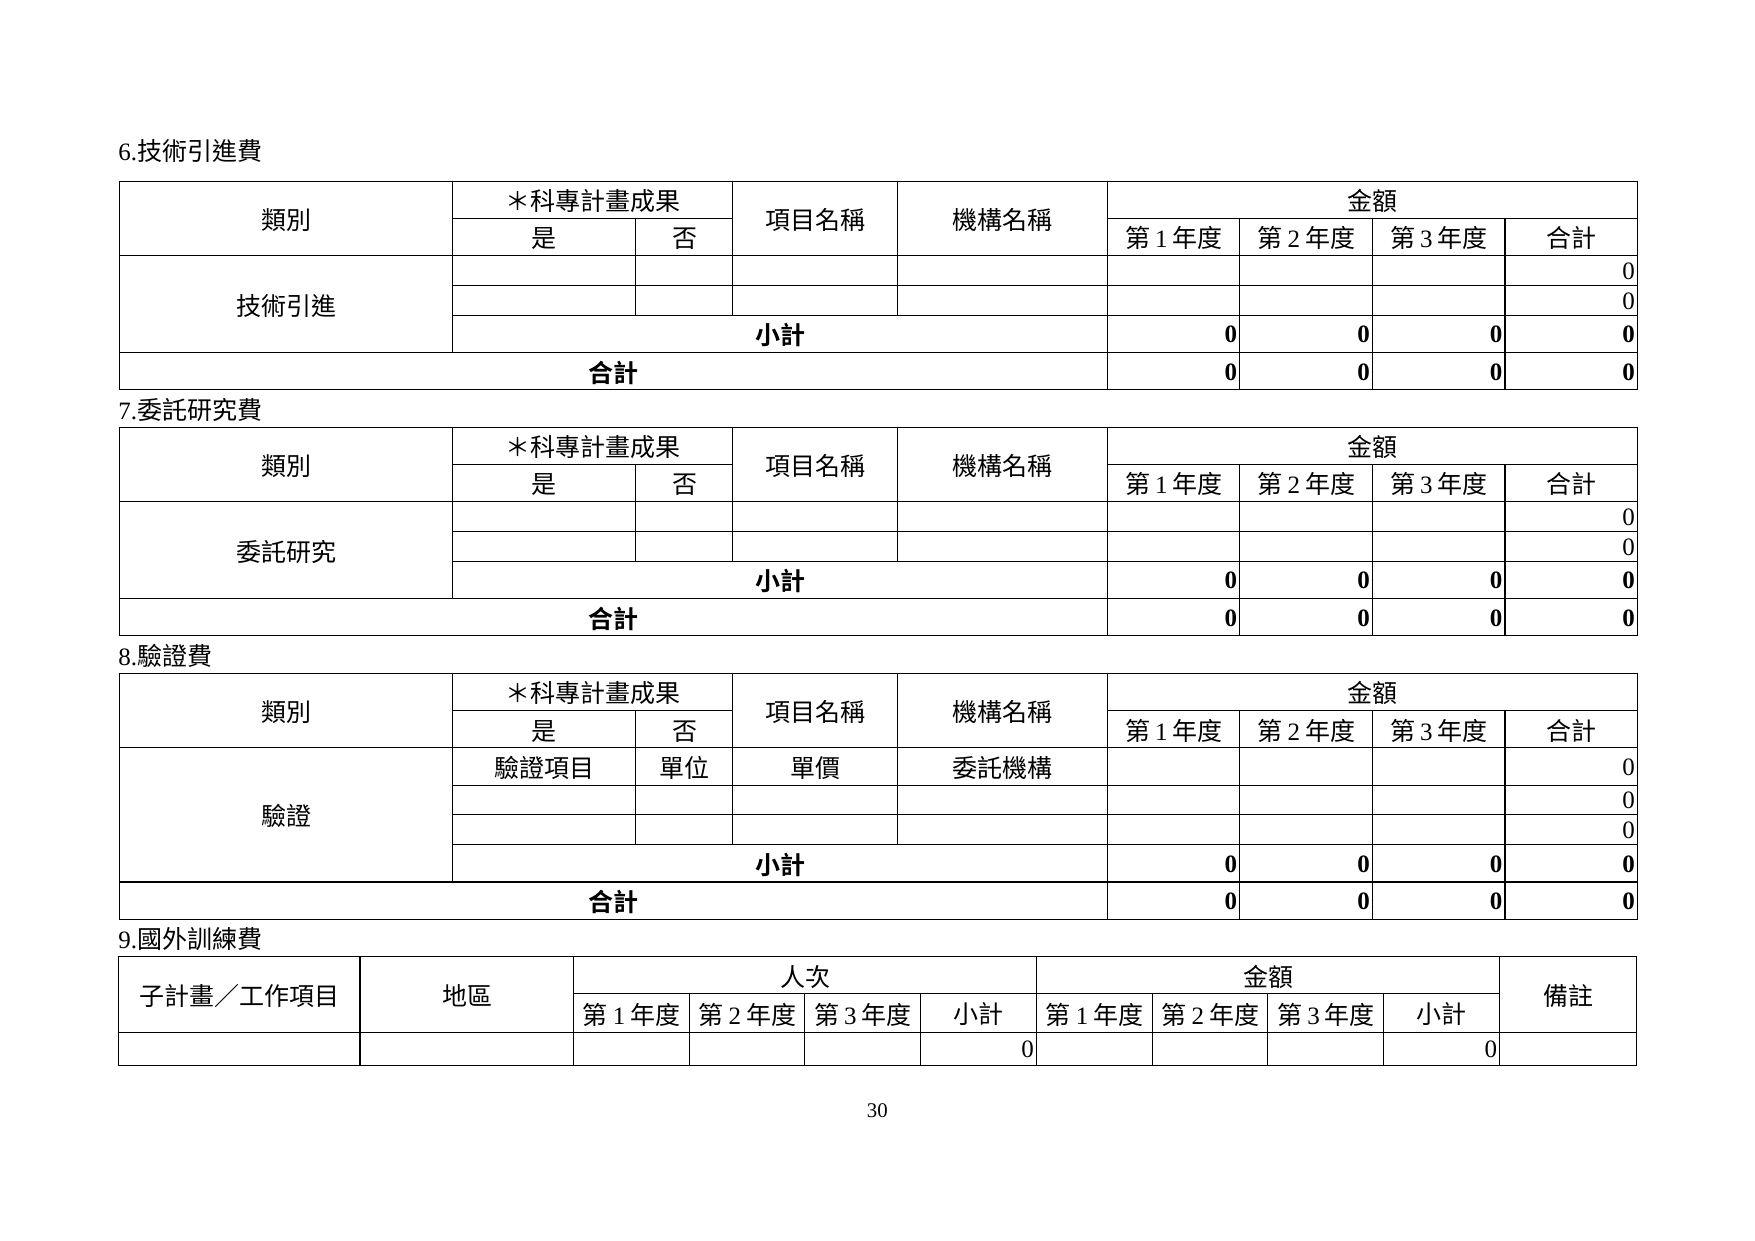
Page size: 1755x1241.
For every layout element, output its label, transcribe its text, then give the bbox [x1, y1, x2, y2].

table_cell 0 [1373, 562, 1504, 598]
table_cell 0 [1240, 316, 1372, 352]
table_cell [636, 786, 732, 814]
table_cell 0 [1506, 353, 1637, 389]
table_cell [1373, 286, 1504, 315]
table_cell [898, 786, 1107, 814]
table_header 金額 [1037, 957, 1499, 993]
table_cell 是 [453, 465, 635, 501]
table_cell 0 [1506, 256, 1637, 285]
table_cell 第1年度 [1108, 711, 1239, 747]
table_header 類別 [120, 428, 452, 501]
table_header 類別 [120, 182, 452, 255]
table_header 地區 [361, 957, 573, 1032]
table_cell 合計 [1506, 219, 1637, 255]
table_cell [1108, 286, 1239, 315]
table_header 機構名稱 [898, 182, 1107, 255]
table_cell 小計 [453, 316, 1107, 352]
table_cell 0 [1240, 562, 1372, 598]
table_cell [574, 1033, 689, 1065]
table_header 人次 [574, 957, 1036, 993]
table_header 項目名稱 [733, 674, 897, 747]
table_cell 0 [1373, 353, 1504, 389]
table_cell [898, 256, 1107, 285]
table_cell 合計 [120, 353, 1107, 389]
table_cell 0 [1506, 815, 1637, 844]
table_cell [1373, 786, 1504, 814]
text 8.驗證費 [118, 636, 1636, 673]
table_cell 技術引進 [120, 256, 452, 352]
table_cell 驗證 [120, 748, 452, 881]
table_cell 0 [1506, 316, 1637, 352]
table_cell [733, 502, 897, 531]
table_cell [1268, 1033, 1383, 1065]
table_cell 合計 [120, 599, 1107, 635]
table_cell 0 [1373, 845, 1504, 881]
text 6.技術引進費 [118, 131, 1636, 168]
table_cell [1108, 256, 1239, 285]
table_cell [1373, 502, 1504, 531]
table_cell [1240, 286, 1372, 315]
table_cell [1108, 815, 1239, 844]
table_header ＊科專計畫成果 [453, 674, 732, 710]
table_cell 0 [1506, 286, 1637, 315]
table_cell [1373, 815, 1504, 844]
table_cell [453, 256, 635, 285]
table_cell 單位 [636, 748, 732, 784]
table_cell 小計 [453, 562, 1107, 598]
table_header 金額 [1108, 428, 1637, 464]
table_cell 0 [1506, 599, 1637, 635]
table_cell 0 [1384, 1033, 1499, 1065]
table_cell 第2年度 [1153, 994, 1267, 1032]
table_cell [1240, 815, 1372, 844]
table_cell 第2年度 [1240, 711, 1372, 747]
table_cell [898, 532, 1107, 561]
table_cell 0 [1108, 883, 1239, 919]
table_cell [898, 502, 1107, 531]
table_cell 第1年度 [574, 994, 689, 1032]
table_cell 0 [1240, 353, 1372, 389]
table_cell [1108, 786, 1239, 814]
table_cell 第1年度 [1108, 465, 1239, 501]
table_cell [733, 256, 897, 285]
table_cell [1108, 532, 1239, 561]
table_cell [1108, 502, 1239, 531]
table_cell 0 [921, 1033, 1036, 1065]
table_cell 0 [1506, 532, 1637, 561]
table_cell 小計 [453, 845, 1107, 881]
table_cell 0 [1506, 502, 1637, 531]
table_cell 合計 [120, 883, 1107, 919]
table_cell [453, 815, 635, 844]
table_cell [361, 1033, 573, 1065]
table_cell 小計 [921, 994, 1036, 1032]
table_cell 0 [1240, 883, 1372, 919]
table_cell 單價 [733, 748, 897, 784]
table_cell 0 [1240, 845, 1372, 881]
table_cell 0 [1240, 599, 1372, 635]
table_cell 0 [1373, 599, 1504, 635]
table_cell [453, 786, 635, 814]
table_cell 否 [636, 711, 732, 747]
table_header 金額 [1108, 182, 1637, 218]
table_cell [453, 532, 635, 561]
table_cell 第2年度 [1240, 219, 1372, 255]
table_cell 0 [1506, 562, 1637, 598]
table_cell 0 [1373, 316, 1504, 352]
text 7.委託研究費 [118, 390, 1636, 427]
table_cell [636, 256, 732, 285]
table_cell 第2年度 [1240, 465, 1372, 501]
text 9.國外訓練費 [118, 920, 1636, 956]
table_cell [636, 532, 732, 561]
table_header 金額 [1108, 674, 1637, 710]
table_header ＊科專計畫成果 [453, 428, 732, 464]
table_cell [1240, 748, 1372, 784]
table_cell 0 [1506, 748, 1637, 784]
table_cell [1153, 1033, 1267, 1065]
table_cell [1240, 502, 1372, 531]
table_cell [733, 286, 897, 315]
table_cell 0 [1108, 353, 1239, 389]
table_cell [453, 286, 635, 315]
table_cell 0 [1373, 883, 1504, 919]
table_cell [733, 786, 897, 814]
table_cell 第2年度 [690, 994, 804, 1032]
table_cell 合計 [1506, 465, 1637, 501]
table_cell 第1年度 [1108, 219, 1239, 255]
table_cell [1373, 532, 1504, 561]
table_cell [1500, 1033, 1636, 1065]
table_header 類別 [120, 674, 452, 747]
table_cell [453, 502, 635, 531]
table_cell 第3年度 [1373, 711, 1504, 747]
table_cell 委託機構 [898, 748, 1107, 784]
table_cell [119, 1033, 359, 1065]
table_header 項目名稱 [733, 182, 897, 255]
table_cell [1240, 256, 1372, 285]
table_cell 合計 [1506, 711, 1637, 747]
table_cell [636, 502, 732, 531]
table_cell 驗證項目 [453, 748, 635, 784]
table_cell 0 [1108, 845, 1239, 881]
table_header ＊科專計畫成果 [453, 182, 732, 218]
table_cell [733, 815, 897, 844]
table_header 備註 [1500, 957, 1636, 1032]
table_cell 小計 [1384, 994, 1499, 1032]
table_cell 第3年度 [1268, 994, 1383, 1032]
table_cell 委託研究 [120, 502, 452, 598]
table_cell 第3年度 [1373, 465, 1504, 501]
table_cell 否 [636, 219, 732, 255]
table_cell 否 [636, 465, 732, 501]
table_cell 0 [1108, 599, 1239, 635]
table_header 項目名稱 [733, 428, 897, 501]
table_cell [690, 1033, 804, 1065]
table_cell 是 [453, 711, 635, 747]
table_header 子計畫／工作項目 [119, 957, 359, 1032]
table_header 機構名稱 [898, 674, 1107, 747]
table_cell 0 [1506, 845, 1637, 881]
table_cell 0 [1108, 316, 1239, 352]
table_cell [1240, 786, 1372, 814]
table_cell 是 [453, 219, 635, 255]
table_cell [1373, 748, 1504, 784]
table_cell [636, 286, 732, 315]
table_cell [1108, 748, 1239, 784]
table_cell [898, 286, 1107, 315]
table_cell [1240, 532, 1372, 561]
table_cell [1037, 1033, 1152, 1065]
table_cell [733, 532, 897, 561]
table_cell [1373, 256, 1504, 285]
table_cell 第1年度 [1037, 994, 1152, 1032]
table_cell [636, 815, 732, 844]
table_cell [898, 815, 1107, 844]
table_cell [805, 1033, 920, 1065]
table_cell 0 [1108, 562, 1239, 598]
table_cell 0 [1506, 786, 1637, 814]
table_cell 第3年度 [805, 994, 920, 1032]
table_header 機構名稱 [898, 428, 1107, 501]
table_cell 第3年度 [1373, 219, 1504, 255]
table_cell 0 [1506, 883, 1637, 919]
